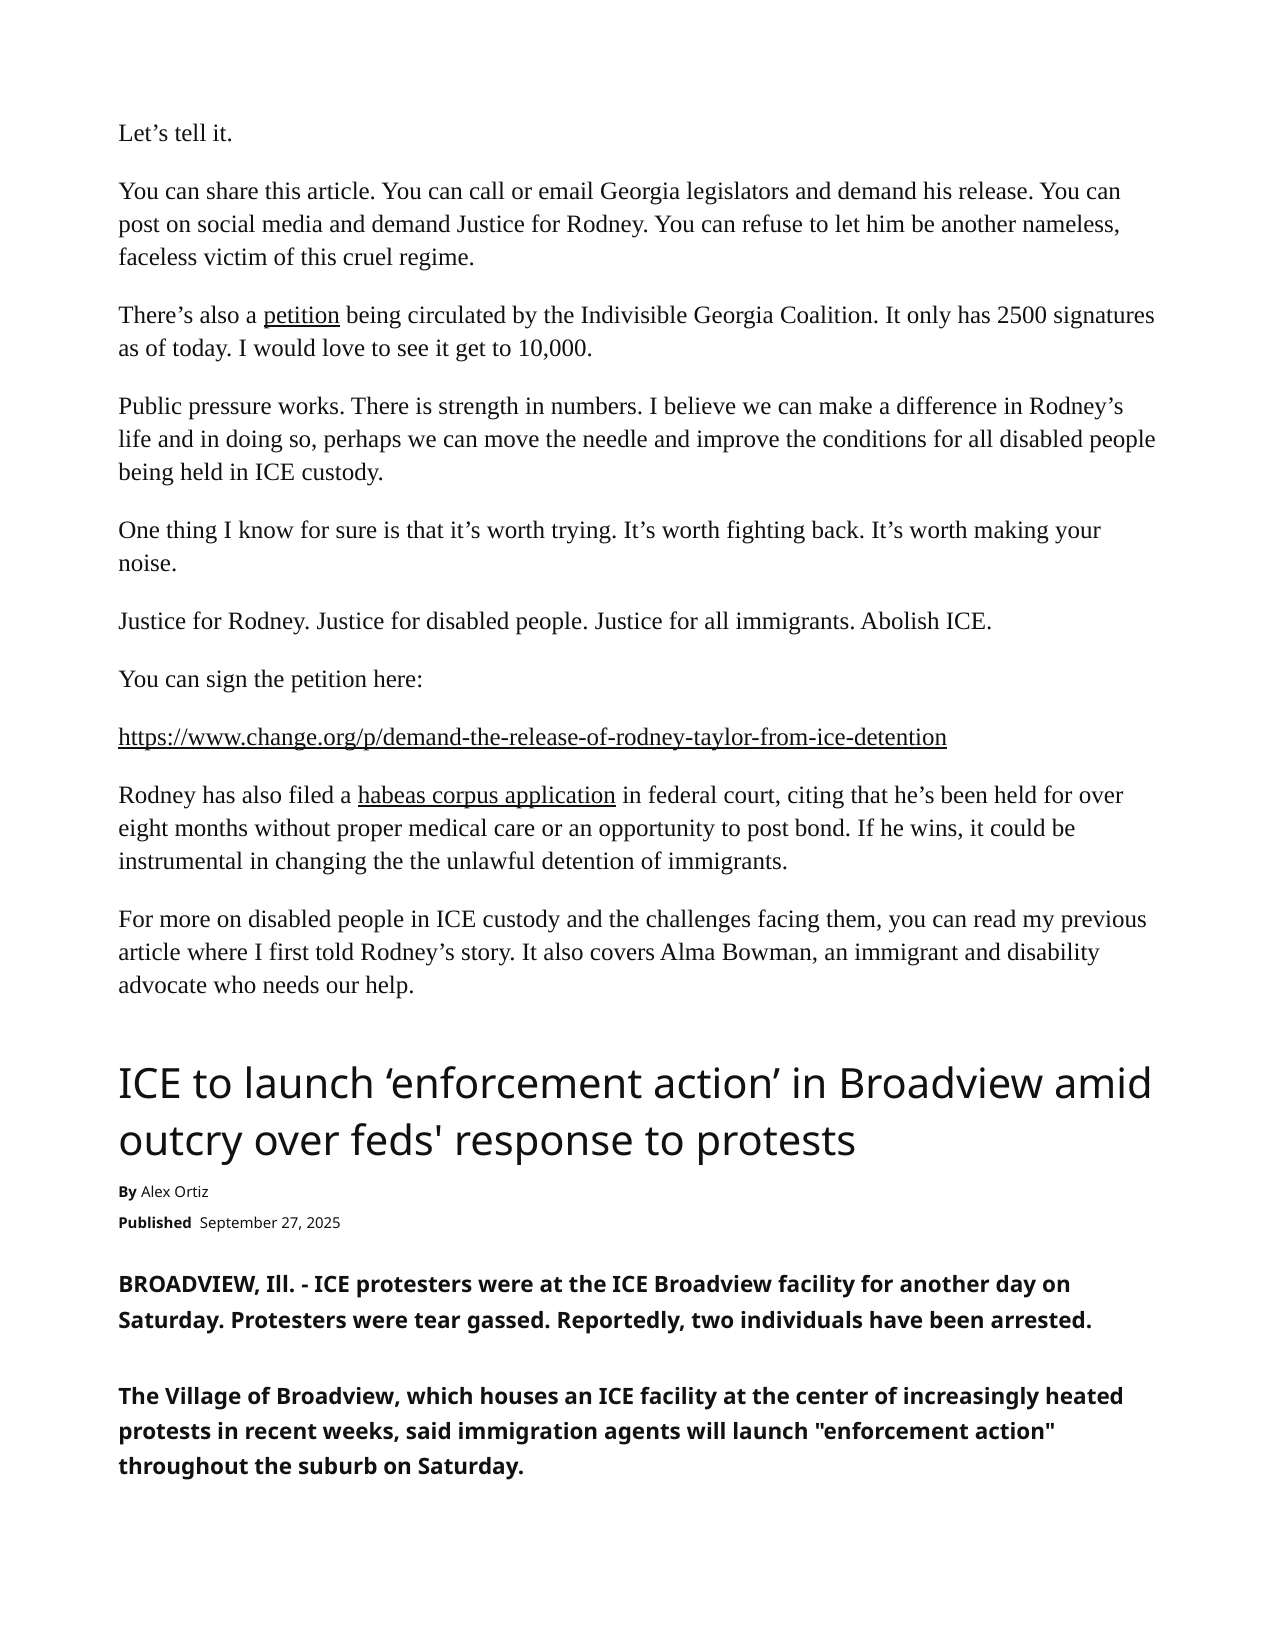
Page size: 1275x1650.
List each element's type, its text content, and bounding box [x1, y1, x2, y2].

subtitle ICE to launch ‘enforcement action’ in Broadview amid outcry over feds' response to protests [118, 1053, 1157, 1167]
text For more on disabled people in ICE custody and the challenges facing them, you can read my previous article where I first told Rodney’s story. It also covers Alma Bowman, an immigrant and disability advocate who needs our help. [118, 904, 1157, 999]
text Published September 27, 2025 [118, 1212, 1149, 1233]
text You can sign the petition here: [118, 664, 1157, 693]
text Let’s tell it. [118, 118, 1157, 147]
text BROADVIEW, Ill. - ICE protesters were at the ICE Broadview facility for another day on Saturday. Protesters were tear gassed. Reportedly, two individuals have been arrested. [118, 1268, 1157, 1336]
text There’s also a petition being circulated by the Indivisible Georgia Coalition. It only has 2500 signatures as of today. I would love to see it get to 10,000. [118, 300, 1157, 362]
text Public pressure works. There is strength in numbers. I believe we can make a difference in Rodney’s life and in doing so, perhaps we can move the needle and improve the conditions for all disabled people being held in ICE custody. [118, 391, 1157, 486]
text You can share this article. You can call or email Georgia legislators and demand his release. You can post on social media and demand Justice for Rodney. You can refuse to let him be another nameless, faceless victim of this cruel regime. [118, 176, 1157, 271]
text By Alex Ortiz [118, 1182, 1149, 1202]
text Rodney has also filed a habeas corpus application in federal court, citing that he’s been held for over eight months without proper medical care or an opportunity to post bond. If he wins, it could be instrumental in changing the the unlawful detention of immigrants. [118, 780, 1157, 875]
text https://www.change.org/p/demand-the-release-of-rodney-taylor-from-ice-detention [118, 722, 1157, 751]
text Justice for Rodney. Justice for disabled people. Justice for all immigrants. Abolish ICE. [118, 606, 1157, 635]
text One thing I know for sure is that it’s worth trying. It’s worth fighting back. It’s worth making your noise. [118, 515, 1157, 577]
text The Village of Broadview, which houses an ICE facility at the center of increasingly heated protests in recent weeks, said immigration agents will launch "enforcement action" throughout the suburb on Saturday. [118, 1380, 1157, 1481]
